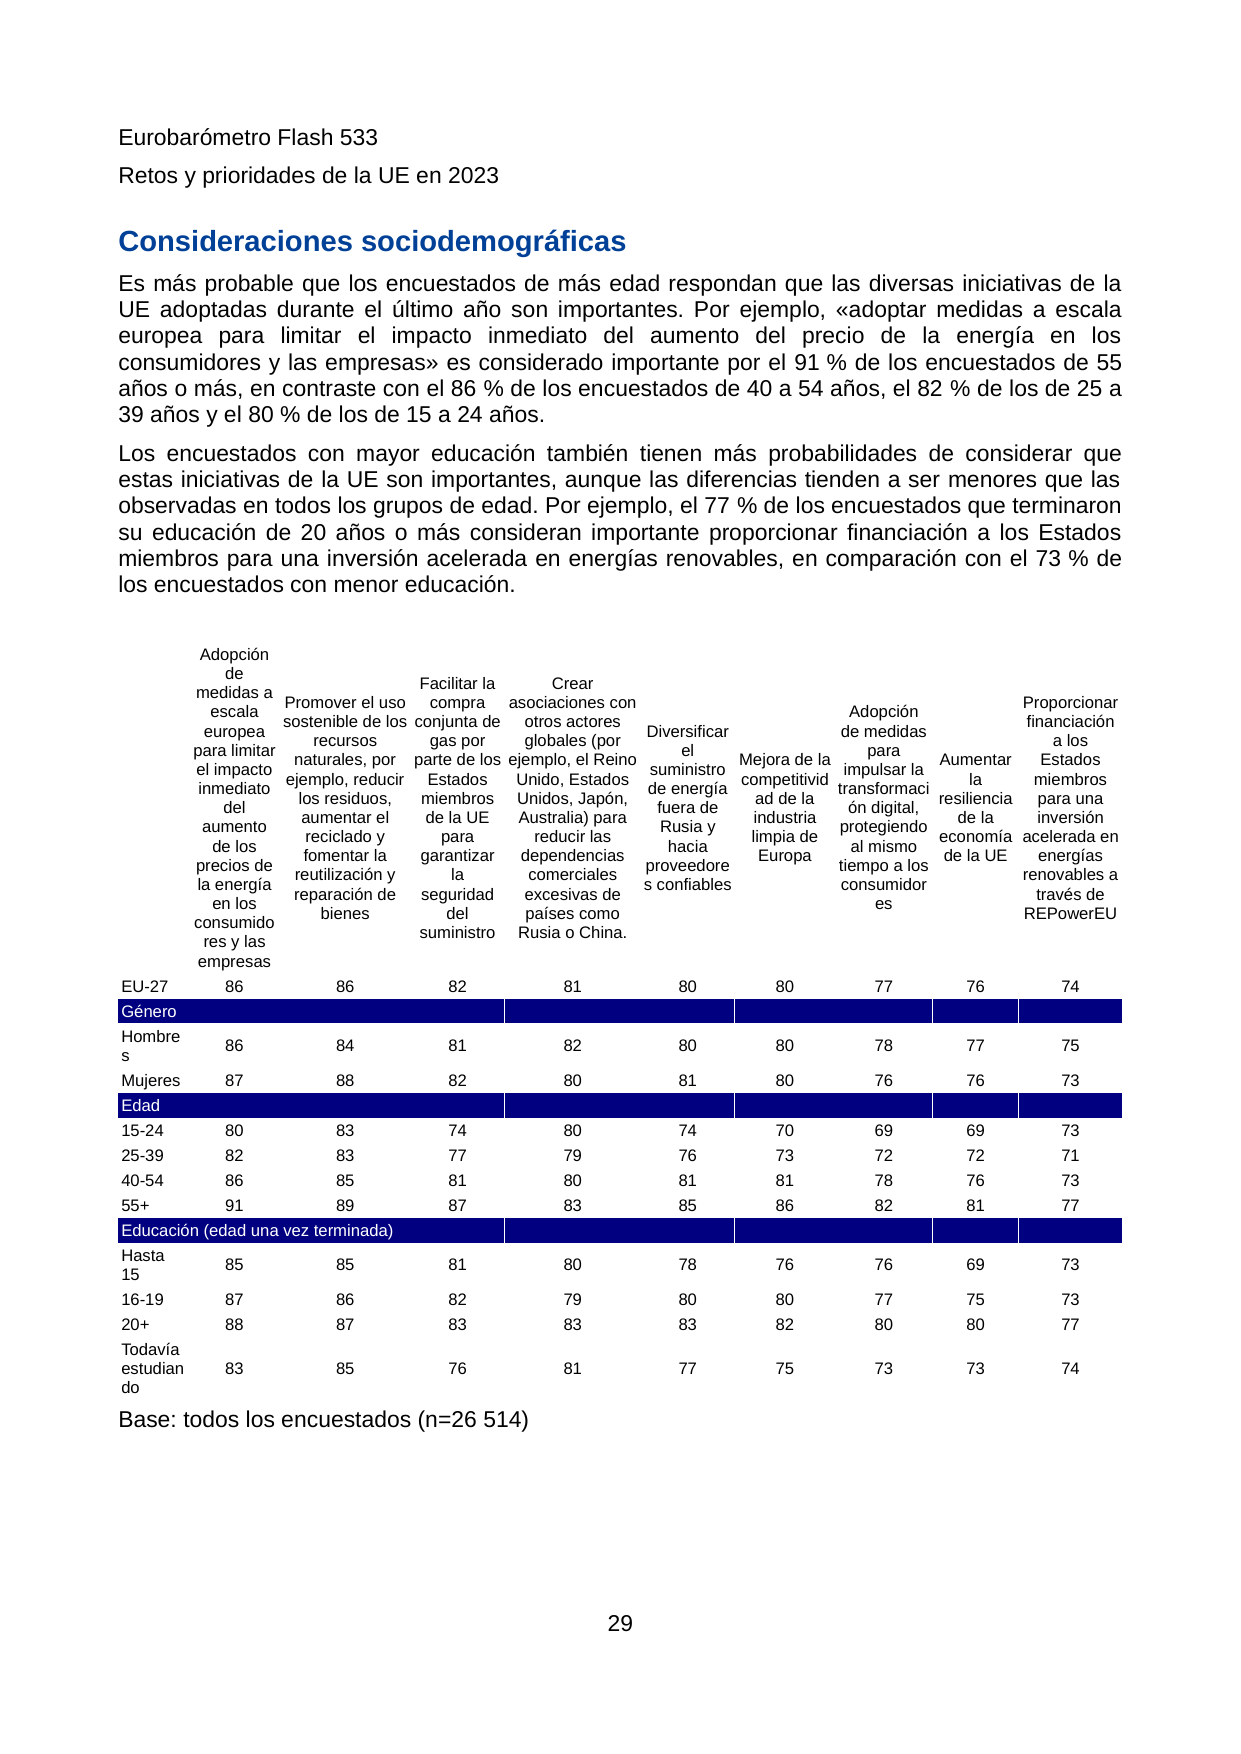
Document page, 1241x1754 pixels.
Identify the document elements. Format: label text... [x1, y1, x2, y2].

table_cell 76 [735, 1243, 835, 1287]
table_cell 86 [280, 974, 410, 998]
table_header Adopción de medidas para impulsar la transformación digital, protegiendo al mismo tiempo a los consumidores [835, 642, 932, 973]
table_cell 85 [280, 1168, 410, 1193]
text Los encuestados con mayor educación también tienen más probabilidades de considerar que estas iniciativas de la UE son importantes, aunque las diferencias tienden a ser menores que las observadas en todos los grupos de edad. Por ejemplo, el 77 % de los encuestados que terminaron su educación de 20 años o más consideran importante proporcionar financiación a los Estados miembros para una inversión acelerada en energías renovables, en comparación con el 73 % de los encuestados con menor educación. [118, 439, 1122, 598]
table_cell 75 [1019, 1024, 1122, 1068]
table_cell 86 [280, 1287, 410, 1312]
table_cell 78 [835, 1024, 932, 1068]
table_cell [735, 1218, 835, 1243]
table_cell 74 [1019, 1337, 1122, 1400]
table_cell 81 [505, 1337, 640, 1400]
table_cell 85 [280, 1243, 410, 1287]
table_cell 81 [505, 974, 640, 998]
table_cell 86 [735, 1193, 835, 1218]
table_cell 76 [835, 1243, 932, 1287]
table_cell 81 [410, 1024, 504, 1068]
table_cell 77 [640, 1337, 734, 1400]
table_cell 81 [640, 1168, 734, 1193]
table_cell 82 [410, 974, 504, 998]
table_cell [505, 1218, 640, 1243]
table_cell 69 [835, 1118, 932, 1143]
table_cell 86 [189, 1168, 280, 1193]
table_cell 73 [1019, 1287, 1122, 1312]
table_cell 73 [735, 1143, 835, 1168]
table_cell 81 [735, 1168, 835, 1193]
table_cell 72 [835, 1143, 932, 1168]
table_cell 86 [189, 1024, 280, 1068]
table_cell Todavía estudiando [118, 1337, 189, 1400]
table_cell 87 [410, 1193, 504, 1218]
table_cell 69 [933, 1243, 1018, 1287]
table_cell Hasta 15 [118, 1243, 189, 1287]
table_cell 78 [835, 1168, 932, 1193]
table_cell 40-54 [118, 1168, 189, 1193]
table_cell 73 [933, 1337, 1018, 1400]
table_cell 72 [933, 1143, 1018, 1168]
table_cell 25-39 [118, 1143, 189, 1168]
table_cell 76 [933, 974, 1018, 998]
table_cell 73 [1019, 1068, 1122, 1093]
table_header [118, 642, 189, 973]
table_cell 83 [505, 1193, 640, 1218]
text Es más probable que los encuestados de más edad respondan que las diversas iniciativas de la UE adoptadas durante el último año son importantes. Por ejemplo, «adoptar medidas a escala europea para limitar el impacto inmediato del aumento del precio de la energía en los consumidores y las empresas» es considerado importante por el 91 % de los encuestados de 55 años o más, en contraste con el 86 % de los encuestados de 40 a 54 años, el 82 % de los de 25 a 39 años y el 80 % de los de 15 a 24 años. [118, 269, 1122, 428]
table_cell 73 [835, 1337, 932, 1400]
table_cell Mujeres [118, 1068, 189, 1093]
table_cell [835, 999, 932, 1023]
table_cell 82 [410, 1068, 504, 1093]
table_header Facilitar la compra conjunta de gas por parte de los Estados miembros de la UE para garantizar la seguridad del suministro [410, 642, 504, 973]
table_cell 82 [835, 1193, 932, 1218]
table_cell 15-24 [118, 1118, 189, 1143]
table_cell 69 [933, 1118, 1018, 1143]
table_cell 85 [640, 1193, 734, 1218]
table_cell 77 [835, 1287, 932, 1312]
table_cell 81 [933, 1193, 1018, 1218]
table_cell 16-19 [118, 1287, 189, 1312]
table_cell 73 [1019, 1118, 1122, 1143]
table_cell 75 [933, 1287, 1018, 1312]
table_cell [1019, 999, 1122, 1023]
table_cell [835, 1218, 932, 1243]
table_cell 78 [640, 1243, 734, 1287]
table_cell 83 [189, 1337, 280, 1400]
table_cell 91 [189, 1193, 280, 1218]
table_cell Educación (edad una vez terminada) [118, 1218, 504, 1243]
table_header Mejora de la competitividad de la industria limpia de Europa [735, 642, 835, 973]
table_cell 88 [280, 1068, 410, 1093]
table_cell 79 [505, 1287, 640, 1312]
table_cell 83 [280, 1118, 410, 1143]
table_cell 76 [410, 1337, 504, 1400]
table_cell Edad [118, 1093, 504, 1118]
table_cell [640, 999, 734, 1023]
table_cell 83 [505, 1312, 640, 1337]
table_cell 80 [933, 1312, 1018, 1337]
table_cell 77 [410, 1143, 504, 1168]
table_cell 76 [640, 1143, 734, 1168]
table_cell [933, 1093, 1018, 1118]
table_cell 74 [1019, 974, 1122, 998]
table_cell 80 [735, 1068, 835, 1093]
table_cell [640, 1218, 734, 1243]
table_cell 84 [280, 1024, 410, 1068]
table_cell 80 [505, 1118, 640, 1143]
table_header Promover el uso sostenible de los recursos naturales, por ejemplo, reducir los residuos, aumentar el reciclado y fomentar la reutilización y reparación de bienes [280, 642, 410, 973]
table_header Crear asociaciones con otros actores globales (por ejemplo, el Reino Unido, Estados Unidos, Japón, Australia) para reducir las dependencias comerciales excesivas de países como Rusia o China. [505, 642, 640, 973]
table_cell [505, 999, 640, 1023]
table_cell 80 [640, 974, 734, 998]
table_cell 82 [410, 1287, 504, 1312]
table_cell [735, 999, 835, 1023]
table_cell 73 [1019, 1168, 1122, 1193]
table_cell 75 [735, 1337, 835, 1400]
table_cell 71 [1019, 1143, 1122, 1168]
table_cell 80 [505, 1243, 640, 1287]
table_cell [835, 1093, 932, 1118]
table_header Diversificar el suministro de energía fuera de Rusia y hacia proveedores confiables [640, 642, 734, 973]
table_cell [505, 1093, 640, 1118]
table_cell 80 [189, 1118, 280, 1143]
table_cell 80 [735, 1024, 835, 1068]
table_cell 87 [280, 1312, 410, 1337]
table_cell [933, 999, 1018, 1023]
table_cell 76 [933, 1068, 1018, 1093]
table_cell 89 [280, 1193, 410, 1218]
table_cell 82 [189, 1143, 280, 1168]
table_cell 81 [410, 1168, 504, 1193]
table_cell 80 [835, 1312, 932, 1337]
table_cell Hombres [118, 1024, 189, 1068]
table_cell [1019, 1218, 1122, 1243]
table_header Aumentar la resiliencia de la economía de la UE [933, 642, 1018, 973]
table_cell 87 [189, 1068, 280, 1093]
table_cell Género [118, 999, 504, 1023]
table_cell 82 [505, 1024, 640, 1068]
table_cell 77 [1019, 1312, 1122, 1337]
table_cell 70 [735, 1118, 835, 1143]
table_cell 80 [735, 1287, 835, 1312]
table_cell 77 [1019, 1193, 1122, 1218]
table_cell 80 [640, 1024, 734, 1068]
table_cell 88 [189, 1312, 280, 1337]
text Base: todos los encuestados (n=26 514) [118, 1406, 1122, 1432]
table_cell 77 [835, 974, 932, 998]
table_cell 20+ [118, 1312, 189, 1337]
table_cell 83 [410, 1312, 504, 1337]
table_cell 80 [505, 1168, 640, 1193]
table_cell 76 [933, 1168, 1018, 1193]
table_cell 81 [410, 1243, 504, 1287]
table_cell 80 [505, 1068, 640, 1093]
table_cell [640, 1093, 734, 1118]
table_header Proporcionar financiación a los Estados miembros para una inversión acelerada en energías renovables a través de REPowerEU [1019, 642, 1122, 973]
table_cell 85 [189, 1243, 280, 1287]
table_cell 55+ [118, 1193, 189, 1218]
table_cell 83 [280, 1143, 410, 1168]
table_cell 87 [189, 1287, 280, 1312]
table_cell 81 [640, 1068, 734, 1093]
table_cell 74 [410, 1118, 504, 1143]
text Consideraciones sociodemográficas [118, 224, 1122, 258]
table_header Adopción de medidas a escala europea para limitar el impacto inmediato del aumento de los precios de la energía en los consumidores y las empresas [189, 642, 280, 973]
table_cell 76 [835, 1068, 932, 1093]
table_cell 74 [640, 1118, 734, 1143]
table_cell [933, 1218, 1018, 1243]
table_cell 86 [189, 974, 280, 998]
table_cell [1019, 1093, 1122, 1118]
table_cell 83 [640, 1312, 734, 1337]
table_cell EU-27 [118, 974, 189, 998]
table_cell 77 [933, 1024, 1018, 1068]
table_cell 85 [280, 1337, 410, 1400]
table_cell 80 [640, 1287, 734, 1312]
table_cell [735, 1093, 835, 1118]
table_cell 73 [1019, 1243, 1122, 1287]
table_cell 79 [505, 1143, 640, 1168]
table_cell 82 [735, 1312, 835, 1337]
table_cell 80 [735, 974, 835, 998]
